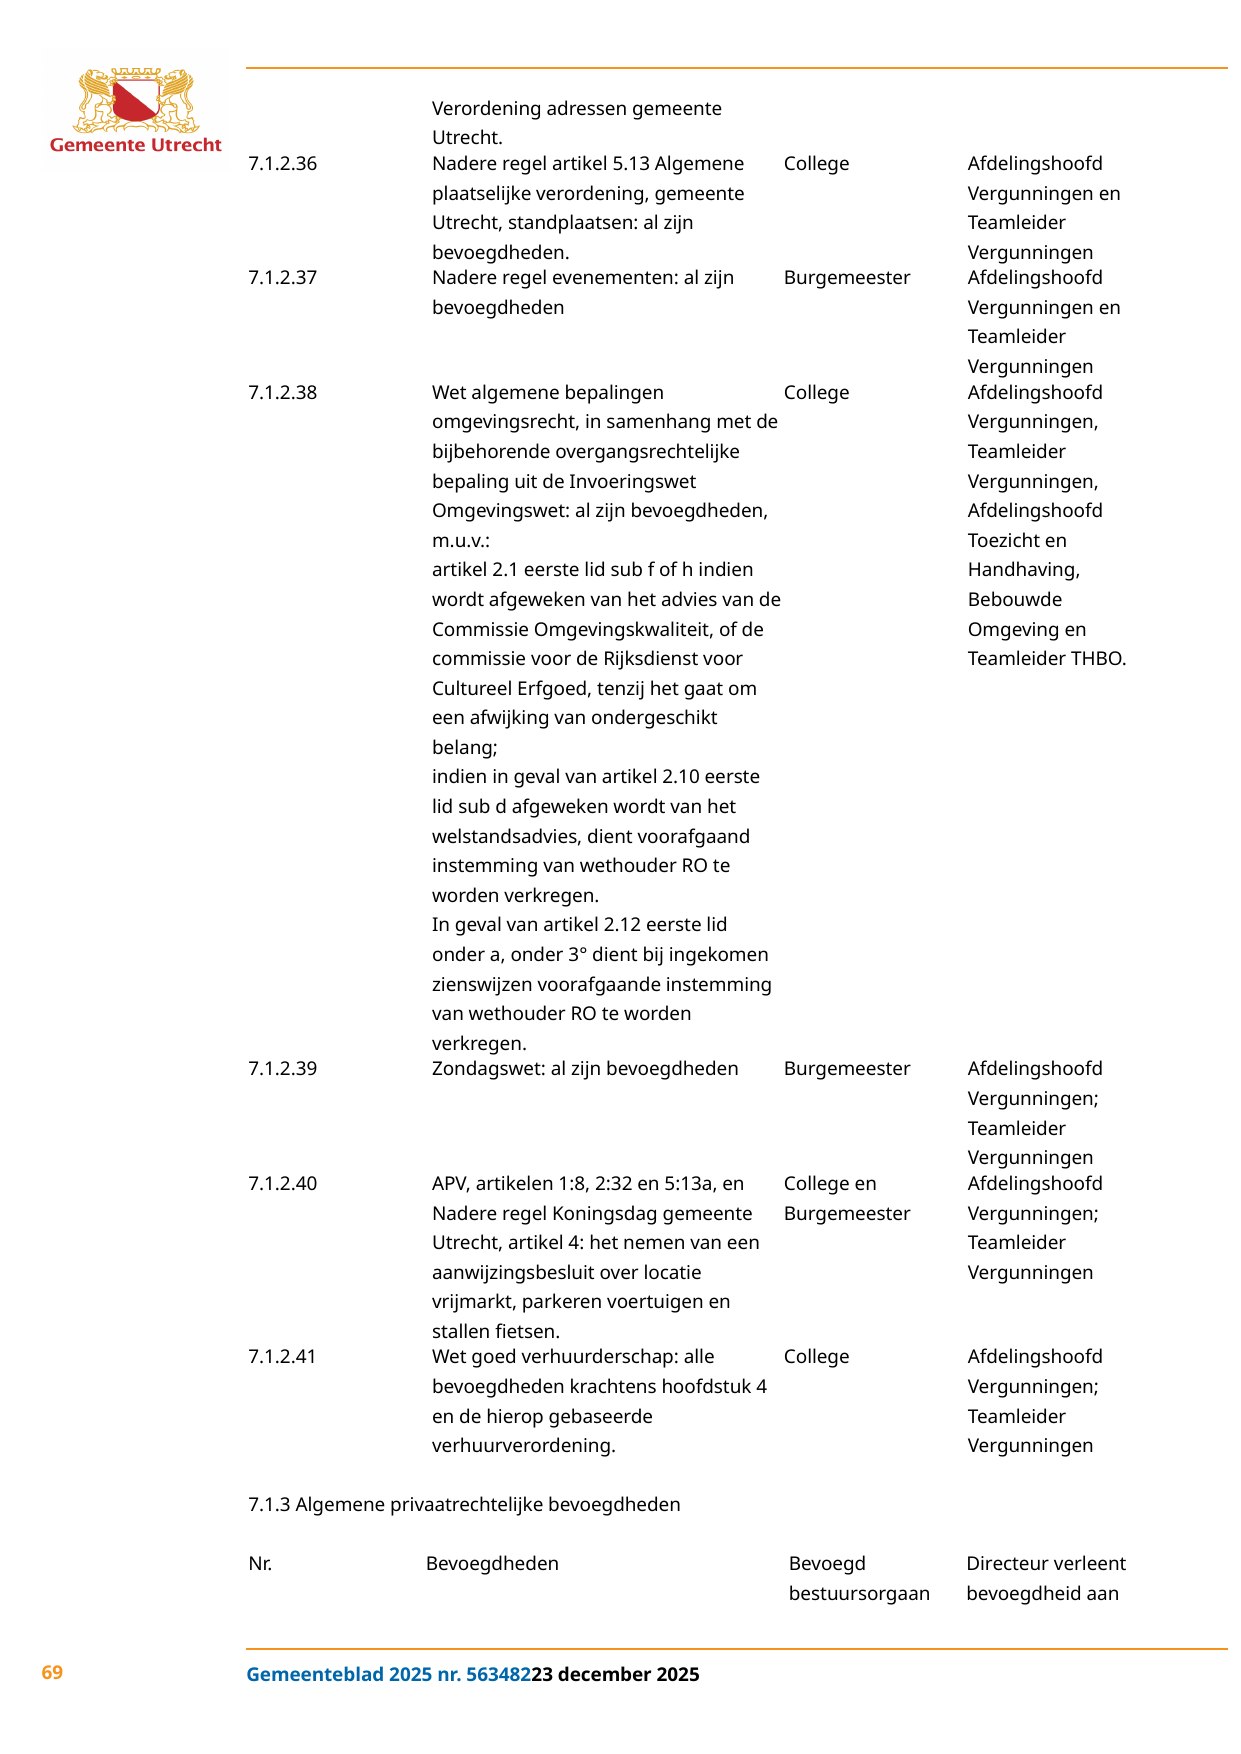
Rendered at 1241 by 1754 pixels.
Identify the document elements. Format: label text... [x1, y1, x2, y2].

table_cell College [784, 150, 968, 264]
table_cell Afdelingshoofd Vergunningen en Teamleider Vergunningen [968, 265, 1152, 379]
table_cell 7.1.2.36 [248, 150, 432, 264]
table_cell College [784, 379, 968, 1056]
table_cell Burgemeester [784, 265, 968, 379]
table_cell Afdelingshoofd Vergunningen; Teamleider Vergunningen [968, 1344, 1152, 1458]
table_cell Nadere regel evenementen: al zijn bevoegdheden [432, 265, 784, 379]
table_header Directeur verleent bevoegdheid aan [966, 1550, 1152, 1606]
table_header Nr. [248, 1550, 426, 1606]
table_cell 7.1.2.41 [248, 1344, 432, 1458]
table_header Bevoegd bestuursorgaan [789, 1550, 966, 1606]
table_cell Afdelingshoofd Vergunningen en Teamleider Vergunningen [968, 150, 1152, 264]
table_cell Afdelingshoofd Vergunningen; Teamleider Vergunningen [968, 1170, 1152, 1344]
table_cell Wet algemene bepalingen omgevingsrecht, in samenhang met de bijbehorende overgangsrechtelijke bepaling uit de Invoeringswet Omgevingswet: al zijn bevoegdheden, m.u.v.: artikel 2.1 eerste lid sub f of h indien wordt afgeweken van het advies van de Commissie Omgevingskwaliteit, of de commissie voor de Rijksdienst voor Cultureel Erfgoed, tenzij het gaat om een afwijking van ondergeschikt belang; indien in geval van artikel 2.10 eerste lid sub d afgeweken wordt van het welstandsadvies, dient voorafgaand instemming van wethouder RO te worden verkregen. In geval van artikel 2.12 eerste lid onder a, onder 3° dient bij ingekomen zienswijzen voorafgaande instemming van wethouder RO te worden verkregen. [432, 379, 784, 1056]
picture [41, 47, 231, 172]
table_cell Nadere regel artikel 5.13 Algemene plaatselijke verordening, gemeente Utrecht, standplaatsen: al zijn bevoegdheden. [432, 150, 784, 264]
table_cell Burgemeester [784, 1056, 968, 1170]
table_cell 7.1.2.40 [248, 1170, 432, 1344]
table_header Bevoegdheden [426, 1550, 789, 1606]
table_cell Afdelingshoofd Vergunningen, Teamleider Vergunningen, Afdelingshoofd Toezicht en Handhaving, Bebouwde Omgeving en Teamleider THBO. [968, 379, 1152, 1056]
table_cell [968, 95, 1152, 150]
table_cell College en Burgemeester [784, 1170, 968, 1344]
table_cell Verordening adressen gemeente Utrecht. [432, 95, 784, 150]
text 7.1.3 Algemene privaatrechtelijke bevoegdheden [248, 1491, 1152, 1517]
table_cell 7.1.2.38 [248, 379, 432, 1056]
table_cell 7.1.2.39 [248, 1056, 432, 1170]
table_cell Zondagswet: al zijn bevoegdheden [432, 1056, 784, 1170]
table_cell APV, artikelen 1:8, 2:32 en 5:13a, en Nadere regel Koningsdag gemeente Utrecht, artikel 4: het nemen van een aanwijzingsbesluit over locatie vrijmarkt, parkeren voertuigen en stallen fietsen. [432, 1170, 784, 1344]
table_cell [248, 95, 432, 150]
table_cell [784, 95, 968, 150]
table_cell College [784, 1344, 968, 1458]
table_cell Wet goed verhuurderschap: alle bevoegdheden krachtens hoofdstuk 4 en de hierop gebaseerde verhuurverordening. [432, 1344, 784, 1458]
table_cell Afdelingshoofd Vergunningen; Teamleider Vergunningen [968, 1056, 1152, 1170]
table_cell 7.1.2.37 [248, 265, 432, 379]
